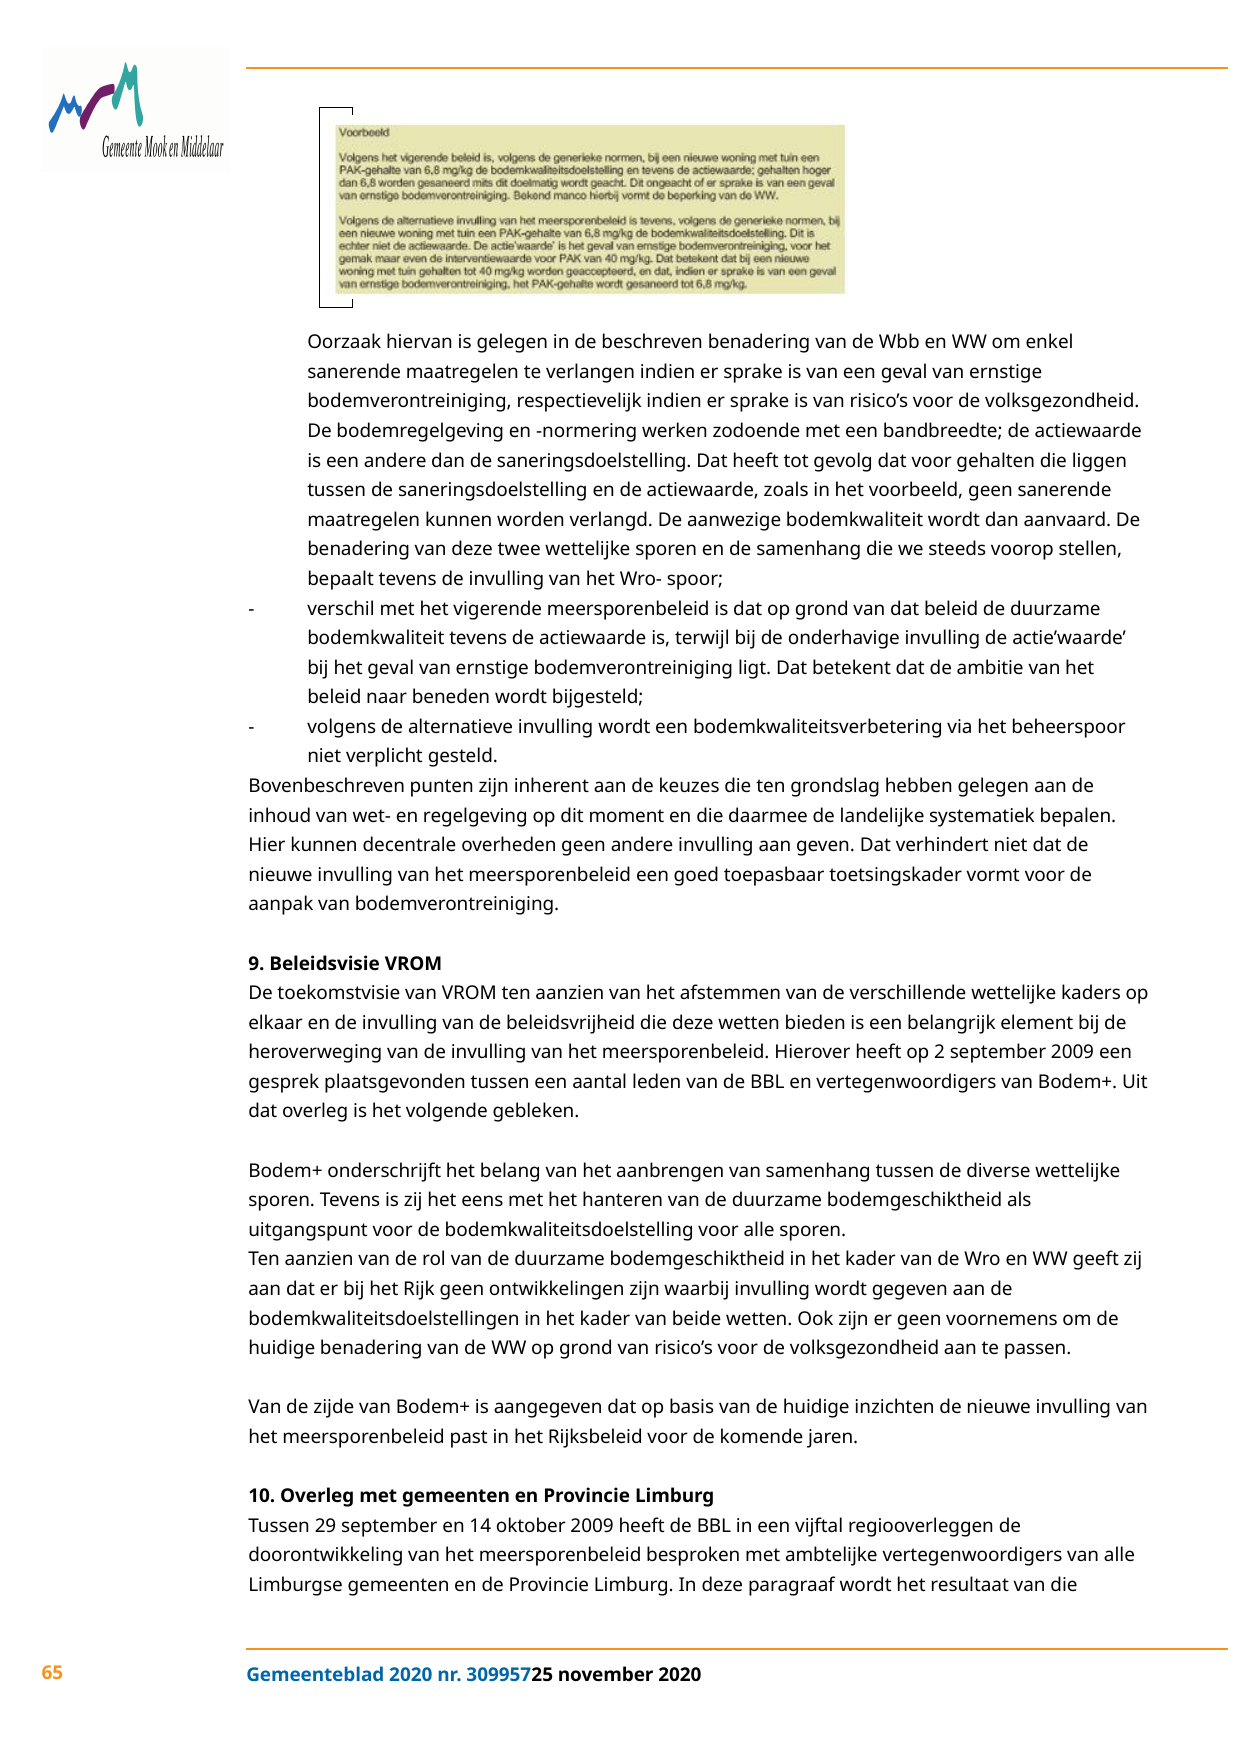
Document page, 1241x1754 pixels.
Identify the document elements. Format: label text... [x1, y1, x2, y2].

text De toekomstvisie van VROM ten aanzien van het afstemmen van de verschillende wettelijke kaders op elkaar en de invulling van de beleidsvrijheid die deze wetten bieden is een belangrijk element bij de heroverweging van de invulling van het meersporenbeleid. Hierover heeft op 2 september 2009 een gesprek plaatsgevonden tussen een aantal leden van de BBL en vertegenwoordigers van Bodem+. Uit dat overleg is het volgende gebleken. [248, 979, 1152, 1123]
text Bodem+ onderschrijft het belang van het aanbrengen van samenhang tussen de diverse wettelijke sporen. Tevens is zij het eens met het hanteren van de duurzame bodemgeschiktheid als uitgangspunt voor de bodemkwaliteitsdoelstelling voor alle sporen. [248, 1157, 1152, 1242]
picture [41, 47, 231, 172]
text 9. Beleidsvisie VROM [248, 950, 1152, 975]
list volgens de alternatieve invulling wordt een bodemkwaliteitsverbetering via het beheerspoor niet verplicht gesteld. [248, 713, 1152, 768]
list verschil met het vigerende meersporenbeleid is dat op grond van dat beleid de duurzame bodemkwaliteit tevens de actiewaarde is, terwijl bij de onderhavige invulling de actie’waarde’ bij het geval van ernstige bodemverontreiniging ligt. Dat betekent dat de ambitie van het beleid naar beneden wordt bijgesteld; [248, 595, 1152, 709]
list Oorzaak hiervan is gelegen in de beschreven benadering van de Wbb en WW om enkel sanerende maatregelen te verlangen indien er sprake is van een geval van ernstige bodemverontreiniging, respectievelijk indien er sprake is van risico’s voor de volksgezondheid. De bodemregelgeving en -normering werken zodoende met een bandbreedte; de actiewaarde is een andere dan de saneringsdoelstelling. Dat heeft tot gevolg dat voor gehalten die liggen tussen de saneringsdoelstelling en de actiewaarde, zoals in het voorbeeld, geen sanerende maatregelen kunnen worden verlangd. De aanwezige bodemkwaliteit wordt dan aanvaard. De benadering van deze twee wettelijke sporen en de samenhang die we steeds voorop stellen, bepaalt tevens de invulling van het Wro- spoor; [248, 328, 1152, 591]
text Tussen 29 september en 14 oktober 2009 heeft de BBL in een vijftal regiooverleggen de doorontwikkeling van het meersporenbeleid besproken met ambtelijke vertegenwoordigers van alle Limburgse gemeenten en de Provincie Limburg. In deze paragraaf wordt het resultaat van die [248, 1512, 1152, 1597]
text Bovenbeschreven punten zijn inherent aan de keuzes die ten grondslag hebben gelegen aan de inhoud van wet- en regelgeving op dit moment en die daarmee de landelijke systematiek bepalen. Hier kunnen decentrale overheden geen andere invulling aan geven. Dat verhindert niet dat de nieuwe invulling van het meersporenbeleid een goed toepasbaar toetsingskader vormt voor de aanpak van bodemverontreiniging. [248, 772, 1152, 916]
text Ten aanzien van de rol van de duurzame bodemgeschiktheid in het kader van de Wro en WW geeft zij aan dat er bij het Rijk geen ontwikkelingen zijn waarbij invulling wordt gegeven aan de bodemkwaliteitsdoelstellingen in het kader van beide wetten. Ook zijn er geen voornemens om de huidige benadering van de WW op grond van risico’s voor de volksgezondheid aan te passen. [248, 1246, 1152, 1360]
text 10. Overleg met gemeenten en Provincie Limburg [248, 1482, 1152, 1508]
picture [327, 115, 854, 299]
text Van de zijde van Bodem+ is aangegeven dat op basis van de huidige inzichten de nieuwe invulling van het meersporenbeleid past in het Rijksbeleid voor de komende jaren. [248, 1393, 1152, 1449]
